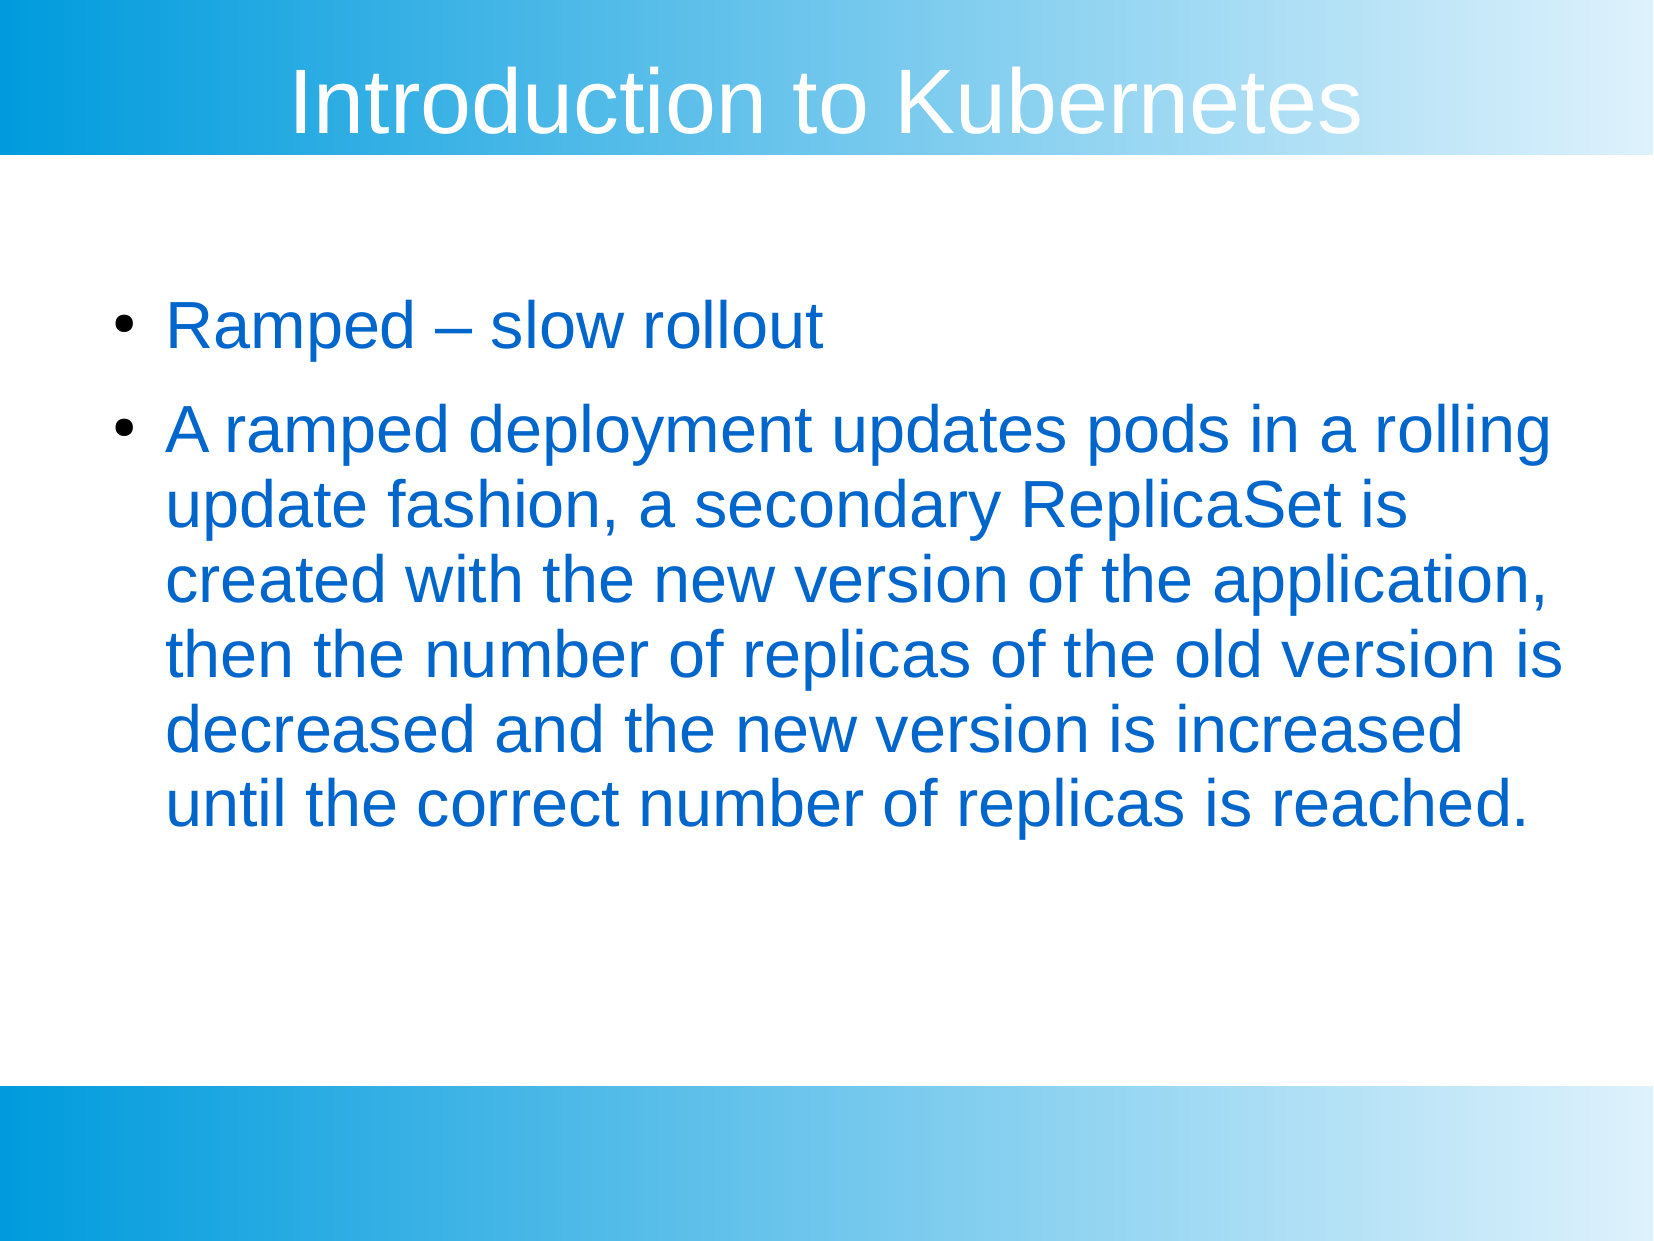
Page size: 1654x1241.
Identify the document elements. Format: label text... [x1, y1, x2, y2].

title Introduction to Kubernetes [82, 49, 1571, 155]
list Ramped – slow rollout A ramped deployment updates pods in a rolling update fashion, a secondary ReplicaSet is created with the new version of the application, then the number of replicas of the old version is decreased and the new version is increased until the correct number of replicas is reached. [94, 183, 1583, 650]
